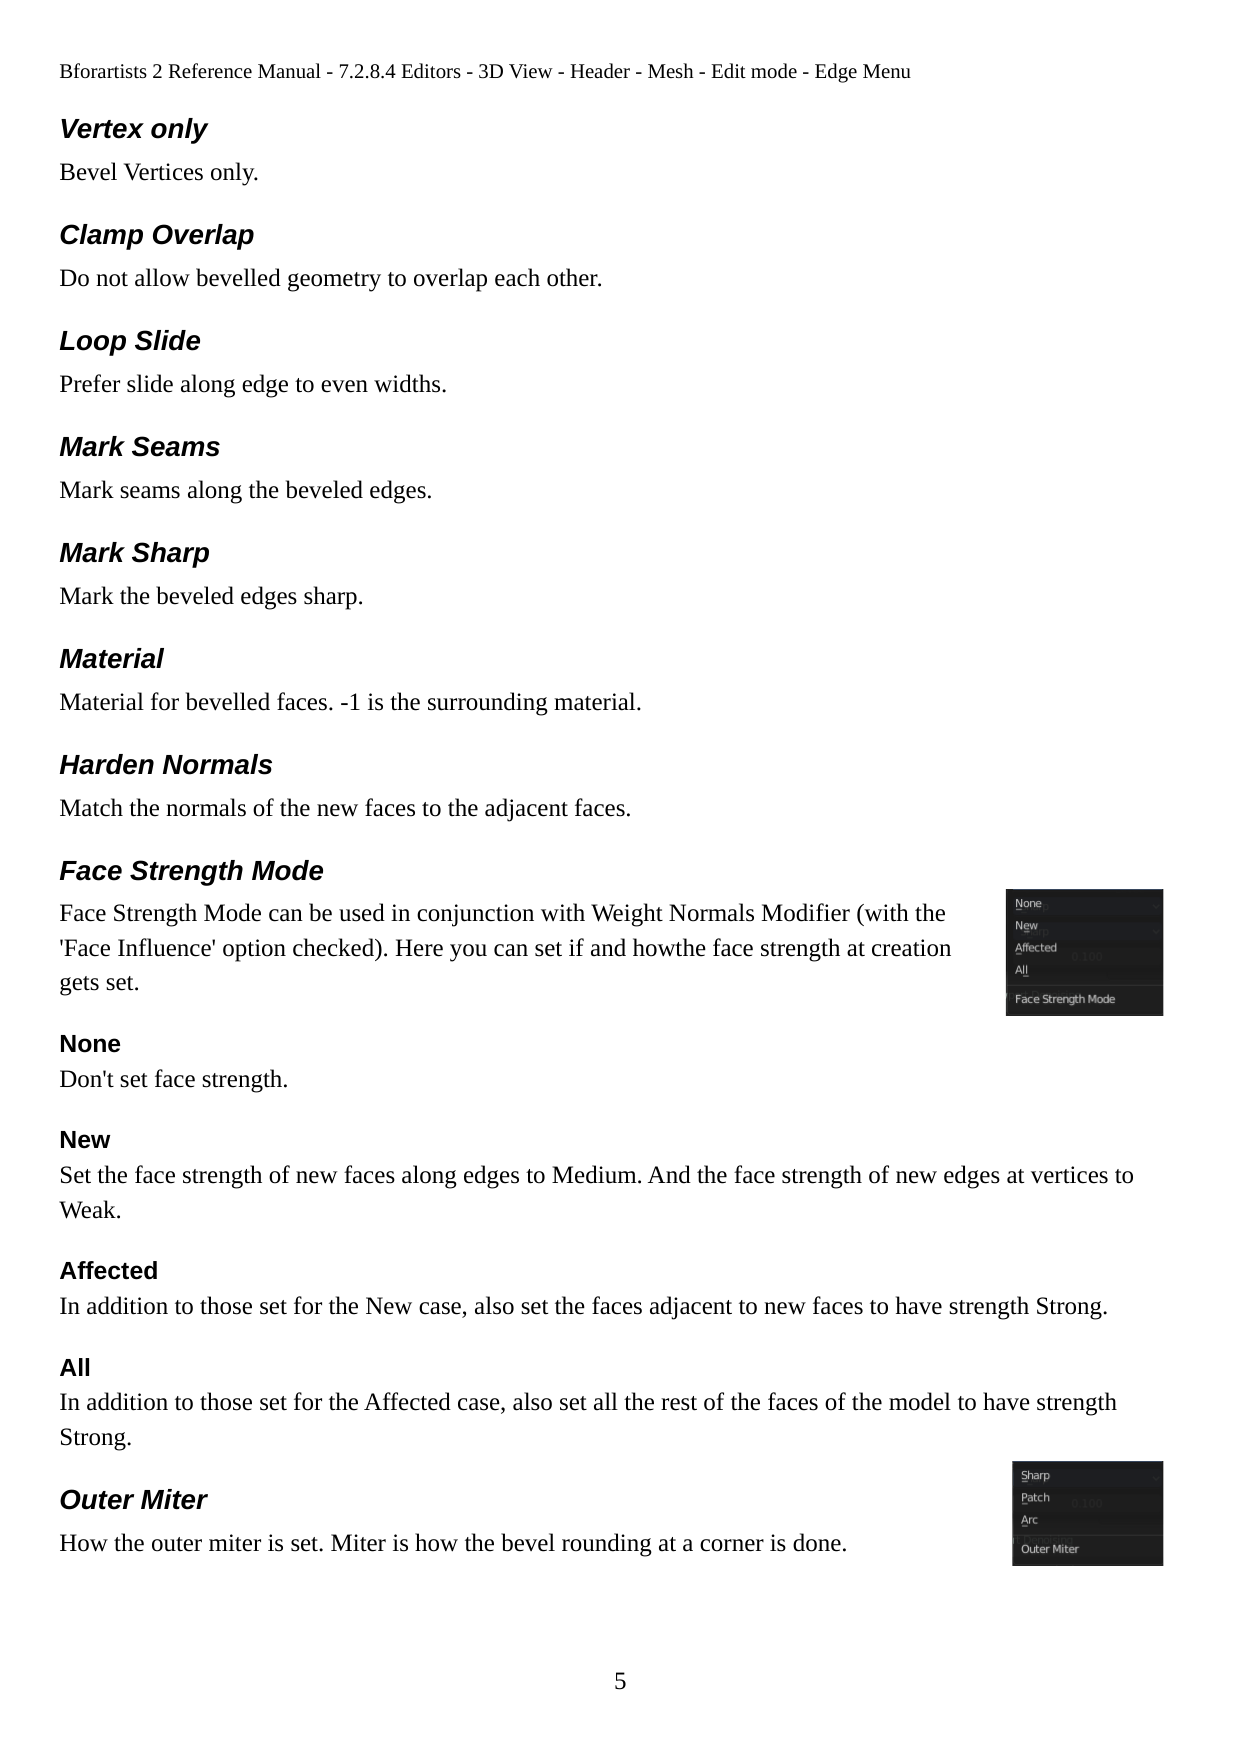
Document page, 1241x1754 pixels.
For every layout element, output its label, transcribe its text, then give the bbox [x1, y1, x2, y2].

picture [1005, 889, 1164, 1016]
subtitle Mark Seams [59, 430, 1181, 462]
subtitle Face Strength Mode [59, 854, 1181, 886]
subtitle Clamp Overlap [59, 218, 1181, 250]
text Do not allow bevelled geometry to overlap each other. [59, 263, 1181, 292]
subtitle Material [59, 642, 1181, 674]
text Don't set face strength. [59, 1064, 1181, 1093]
text Set the face strength of new faces along edges to Medium. And the face strength of new edges at vertices to Weak. [59, 1160, 1181, 1223]
subtitle Loop Slide [59, 324, 1181, 356]
text Material for bevelled faces. -1 is the surrounding material. [59, 687, 1181, 715]
text Mark seams along the beveled edges. [59, 475, 1181, 503]
text How the outer miter is set. Miter is how the bevel rounding at a corner is done. [59, 1528, 1012, 1557]
subtitle All [59, 1353, 1181, 1381]
text In addition to those set for the New case, also set the faces adjacent to new faces to have strength Strong. [59, 1291, 1181, 1320]
text In addition to those set for the Affected case, also set all the rest of the faces of the model to have strength Strong. [59, 1387, 1181, 1451]
subtitle Affected [59, 1256, 1181, 1285]
text Mark the beveled edges sharp. [59, 581, 1181, 609]
picture [1012, 1461, 1164, 1566]
subtitle New [59, 1125, 1181, 1154]
subtitle Vertex only [59, 113, 1181, 144]
text Bevel Vertices only. [59, 157, 1181, 186]
subtitle Mark Sharp [59, 536, 1181, 568]
subtitle [1164, 1483, 1181, 1515]
text Face Strength Mode can be used in conjunction with Weight Normals Modifier (with the 'Face Influence' option checked). Here you can set if and howthe face strength at creation gets set. [59, 898, 1005, 996]
text Match the normals of the new faces to the adjacent faces. [59, 793, 1181, 821]
text Prefer slide along edge to even widths. [59, 369, 1181, 398]
subtitle Harden Normals [59, 748, 1181, 780]
subtitle Outer Miter [59, 1483, 1012, 1515]
subtitle None [59, 1029, 1181, 1058]
